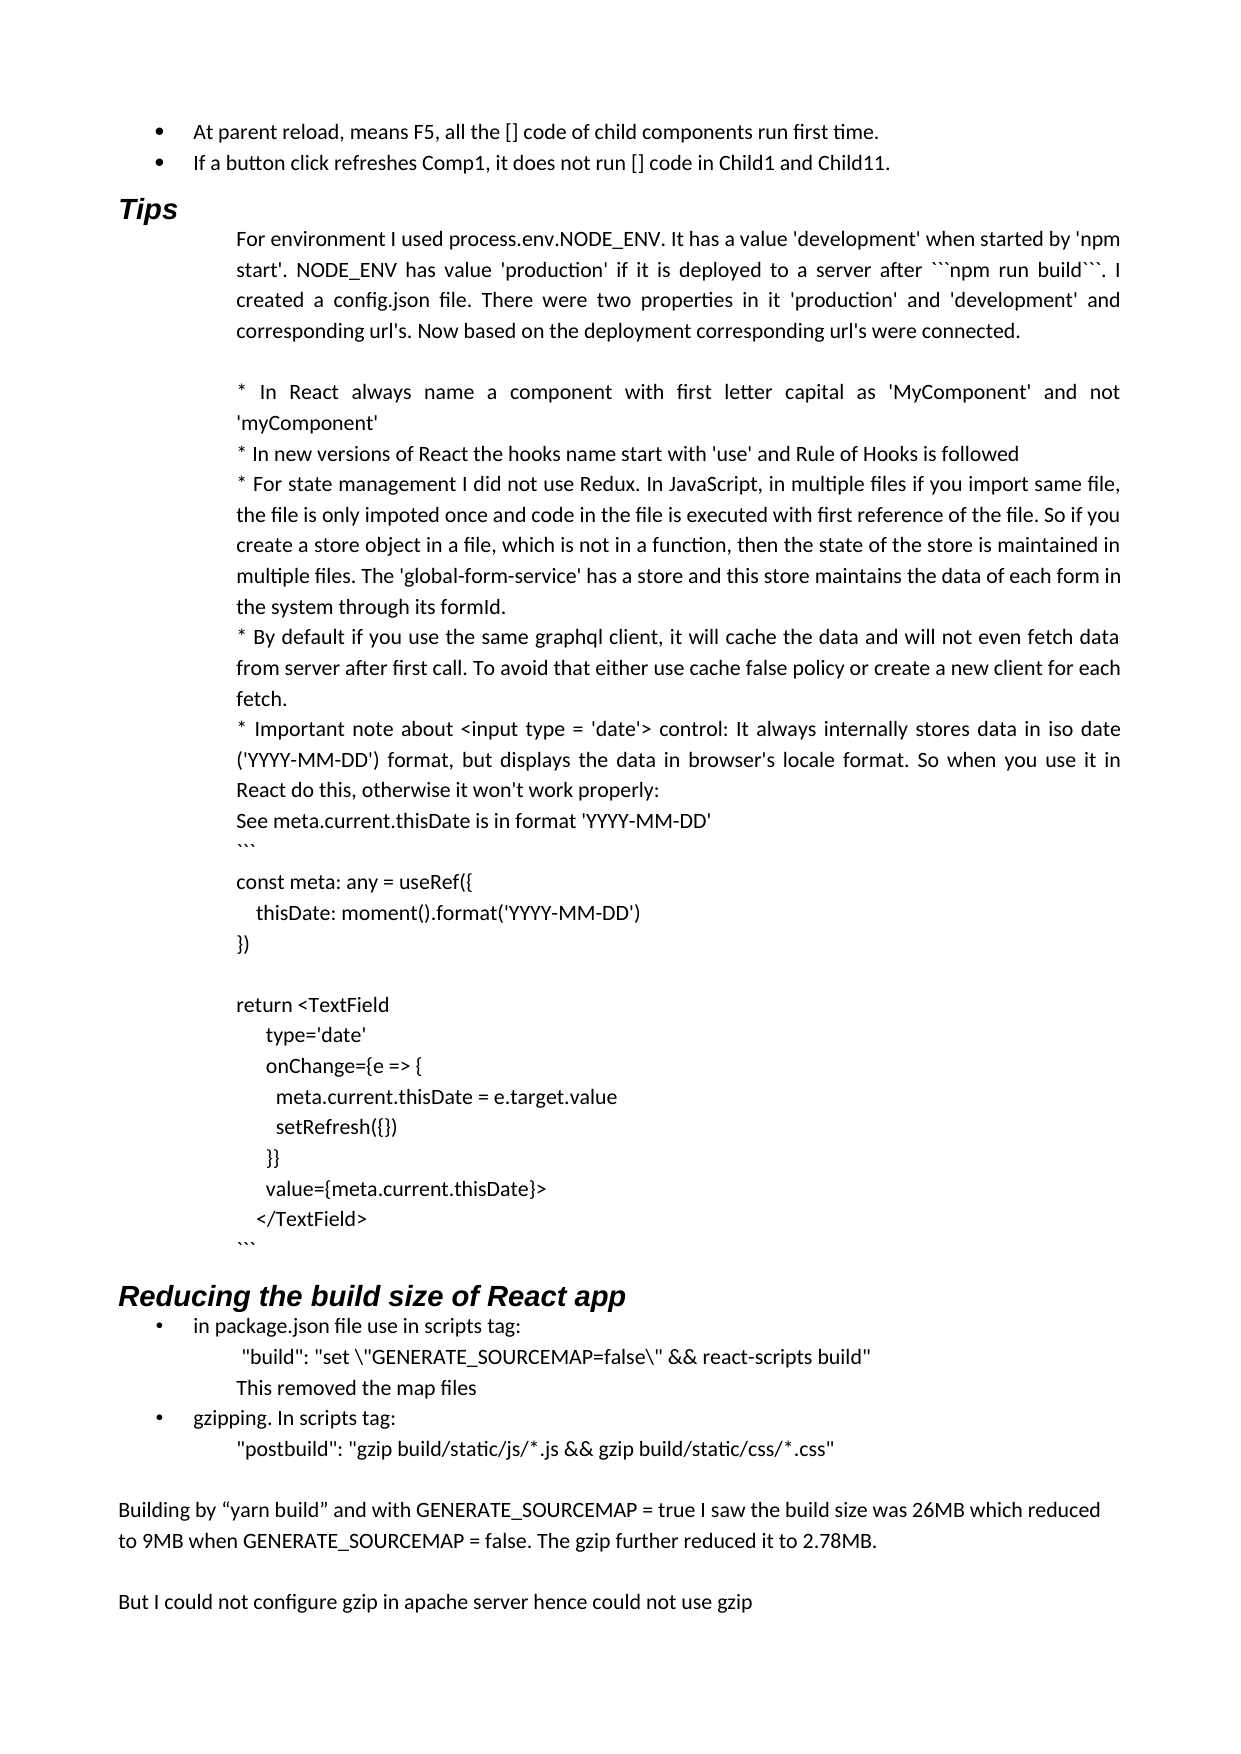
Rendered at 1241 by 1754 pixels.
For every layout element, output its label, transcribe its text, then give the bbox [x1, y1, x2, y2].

subtitle Tips [118, 192, 1122, 225]
text * In React always name a component with first letter capital as 'MyComponent' and not 'myComponent' [236, 378, 1122, 436]
text const meta: any = useRef({ [236, 868, 1122, 895]
text value={meta.current.thisDate}> [236, 1175, 1122, 1201]
text "build": "set \"GENERATE_SOURCEMAP=false\" && react-scripts build" [236, 1343, 1122, 1370]
text return <TextField [236, 991, 1122, 1018]
text * By default if you use the same graphql client, it will cache the data and will not even fetch data from server after first call. To avoid that either use cache false policy or create a new client for each fetch. [236, 623, 1122, 711]
list At parent reload, means F5, all the [] code of child components run first time. [156, 118, 1122, 145]
list gzipping. In scripts tag: [156, 1404, 1122, 1431]
text ``` [236, 1236, 1122, 1263]
text * Important note about <input type = 'date'> control: It always internally stores data in iso date ('YYYY-MM-DD') format, but displays the data in browser's locale format. So when you use it in React do this, otherwise it won't work properly: [236, 715, 1122, 803]
text setRefresh({}) [236, 1113, 1122, 1140]
text For environment I used process.env.NODE_ENV. It has a value 'development' when started by 'npm start'. NODE_ENV has value 'production' if it is deployed to a server after ```npm run build```. I created a config.json file. There were two properties in it 'production' and 'development' and corresponding url's. Now based on the deployment corresponding url's were connected. [236, 225, 1122, 344]
text This removed the map files [236, 1374, 1122, 1401]
text * In new versions of React the hooks name start with 'use' and Rule of Hooks is followed [236, 440, 1122, 466]
text }) [236, 930, 1122, 956]
text ``` [236, 838, 1122, 864]
list in package.json file use in scripts tag: [156, 1313, 1122, 1339]
text But I could not configure gzip in apache server hence could not use gzip [118, 1588, 1122, 1615]
list If a button click refreshes Comp1, it does not run [] code in Child1 and Child11. [156, 149, 1122, 175]
text </TextField> [236, 1205, 1122, 1232]
text "postbuild": "gzip build/static/js/*.js && gzip build/static/css/*.css" [236, 1435, 1122, 1462]
text Building by “yarn build” and with GENERATE_SOURCEMAP = true I saw the build size was 26MB which reduced to 9MB when GENERATE_SOURCEMAP = false. The gzip further reduced it to 2.78MB. [118, 1496, 1122, 1554]
text onChange={e => { [236, 1052, 1122, 1079]
text * For state management I did not use Redux. In JavaScript, in multiple files if you import same file, the file is only impoted once and code in the file is executed with first reference of the file. So if you create a store object in a file, which is not in a function, then the state of the store is maintained in multiple files. The 'global-form-service' has a store and this store maintains the data of each form in the system through its formId. [236, 470, 1122, 619]
text type='date' [236, 1022, 1122, 1048]
subtitle Reducing the build size of React app [118, 1279, 1122, 1313]
text }} [236, 1144, 1122, 1171]
text thisDate: moment().format('YYYY-MM-DD') [236, 899, 1122, 926]
text See meta.current.thisDate is in format 'YYYY-MM-DD' [236, 807, 1122, 834]
text meta.current.thisDate = e.target.value [236, 1083, 1122, 1109]
